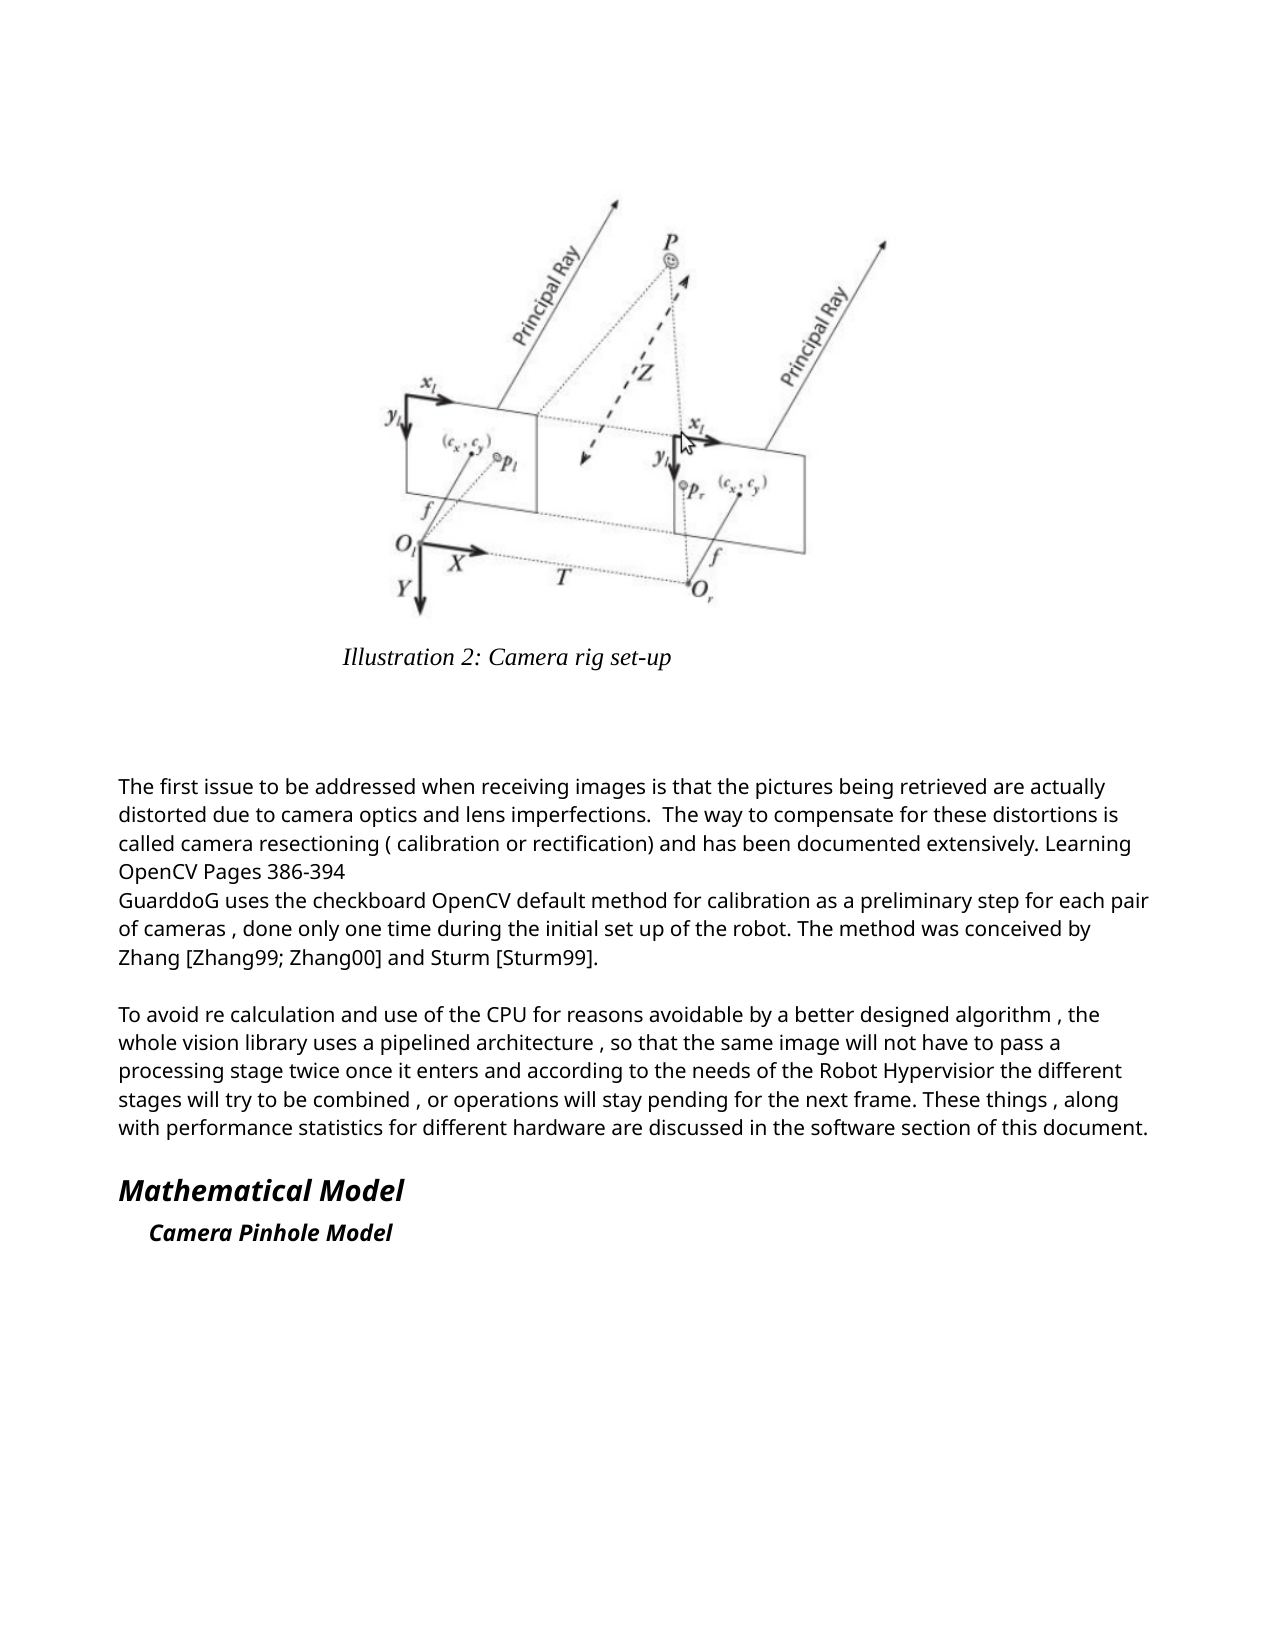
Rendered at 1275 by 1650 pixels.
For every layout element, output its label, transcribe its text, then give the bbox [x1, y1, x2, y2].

text Camera Pinhole Model [118, 1210, 1157, 1250]
picture [342, 159, 933, 642]
text Illustration 2: Camera rig set-up [342, 642, 933, 670]
text GuarddoG uses the checkboard OpenCV default method for calibration as a preliminary step for each pair of cameras , done only one time during the initial set up of the robot. The method was conceived by Zhang [Zhang99; Zhang00] and Sturm [Sturm99]. [118, 886, 1157, 971]
text To avoid re calculation and use of the CPU for reasons avoidable by a better designed algorithm , the whole vision library uses a pipelined architecture , so that the same image will not have to pass a processing stage twice once it enters and according to the needs of the Robot Hypervisior the different stages will try to be combined , or operations will stay pending for the next frame. These things , along with performance statistics for different hardware are discussed in the software section of this document. [118, 1000, 1157, 1142]
text The first issue to be addressed when receiving images is that the pictures being retrieved are actually distorted due to camera optics and lens imperfections. The way to compensate for these distortions is called camera resectioning ( calibration or rectification) and has been documented extensively. Learning OpenCV Pages 386-394 [118, 772, 1157, 886]
text Mathematical Model [118, 1170, 1157, 1210]
